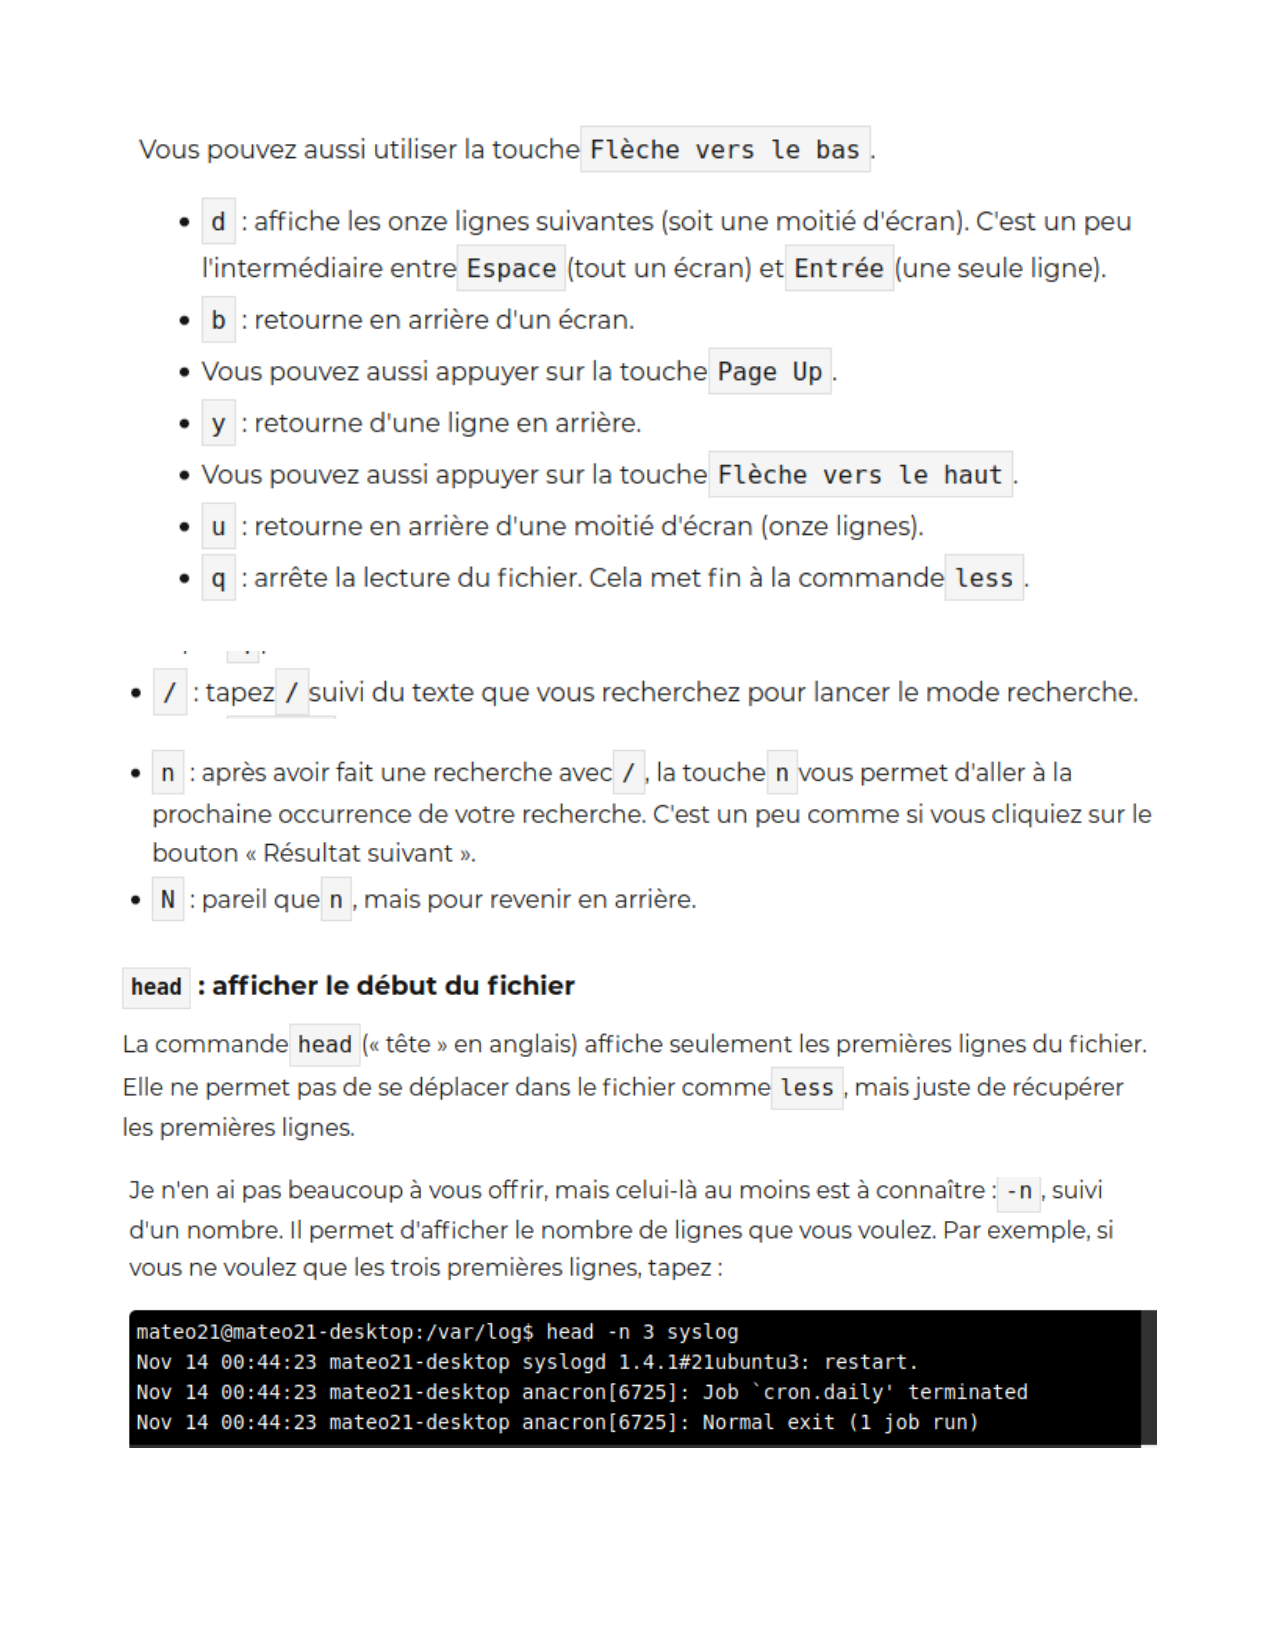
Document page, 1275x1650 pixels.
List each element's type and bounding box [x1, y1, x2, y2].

picture [119, 651, 1156, 719]
picture [119, 118, 1156, 623]
picture [118, 1177, 1157, 1448]
picture [118, 960, 1157, 1149]
picture [118, 747, 1157, 932]
